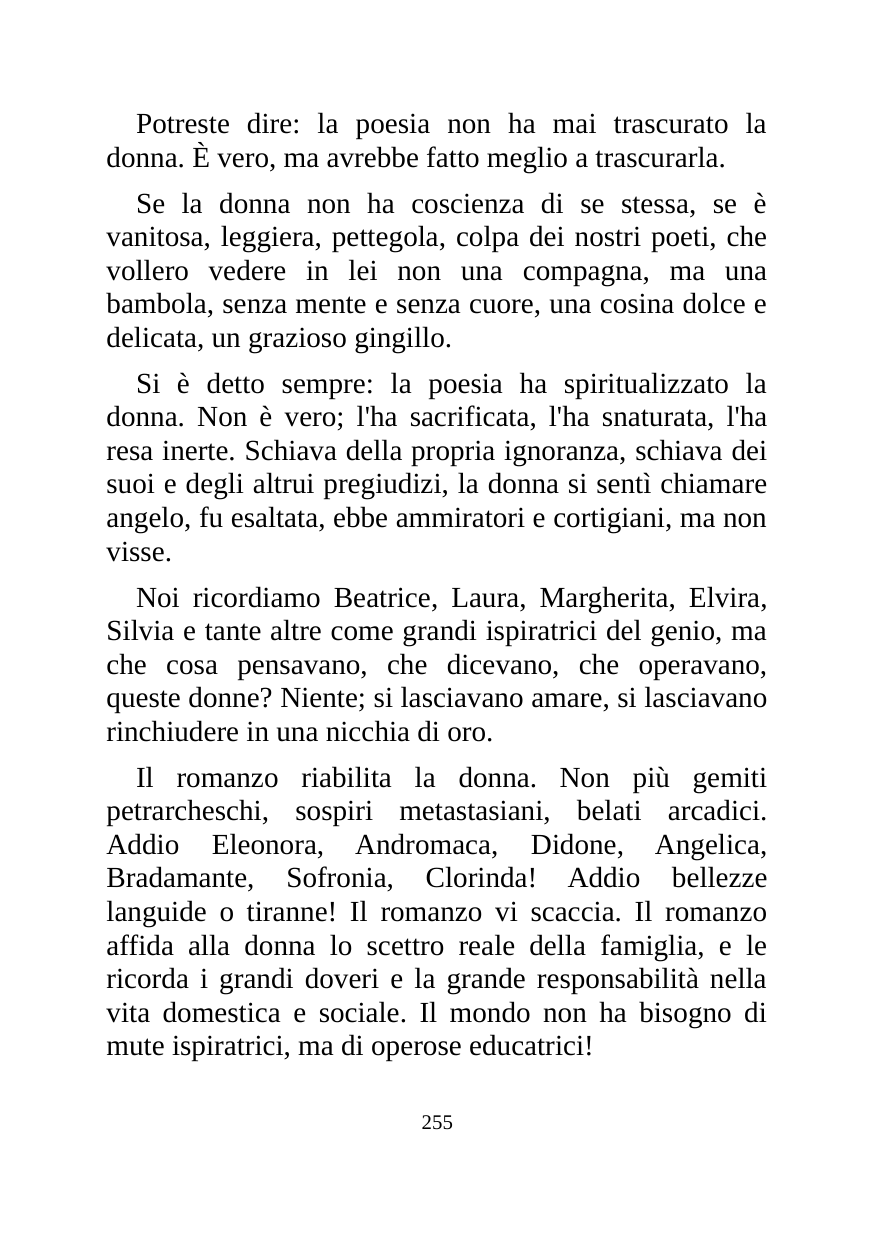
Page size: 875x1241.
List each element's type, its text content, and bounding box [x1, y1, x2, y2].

text Noi ricordiamo Beatrice, Laura, Margherita, Elvira, Silvia e tante altre come grandi ispiratrici del genio, ma che cosa pensavano, che dicevano, che operavano, queste donne? Niente; si lasciavano amare, si lasciavano rinchiudere in una nicchia di oro. [106, 580, 768, 747]
text Il romanzo riabilita la donna. Non più gemiti petrarcheschi, sospiri metastasiani, belati arcadici. Addio Eleonora, Andromaca, Didone, Angelica, Bradamante, Sofronia, Clorinda! Addio bellezze languide o tiranne! Il romanzo vi scaccia. Il romanzo affida alla donna lo scettro reale della famiglia, e le ricorda i grandi doveri e la grande responsabilità nella vita domestica e sociale. Il mondo non ha bisogno di mute ispiratrici, ma di operose educatrici! [106, 760, 768, 1062]
text Potreste dire: la poesia non ha mai trascurato la donna. È vero, ma avrebbe fatto meglio a trascurarla. [106, 106, 768, 173]
text Se la donna non ha coscienza di se stessa, se è vanitosa, leggiera, pettegola, colpa dei nostri poeti, che vollero vedere in lei non una compagna, ma una bambola, senza mente e senza cuore, una cosina dolce e delicata, un grazioso gingillo. [106, 186, 768, 353]
text Si è detto sempre: la poesia ha spiritualizzato la donna. Non è vero; l'ha sacrificata, l'ha snaturata, l'ha resa inerte. Schiava della propria ignoranza, schiava dei suoi e degli altrui pregiudizi, la donna si sentì chiamare angelo, fu esaltata, ebbe ammiratori e cortigiani, ma non visse. [106, 366, 768, 567]
